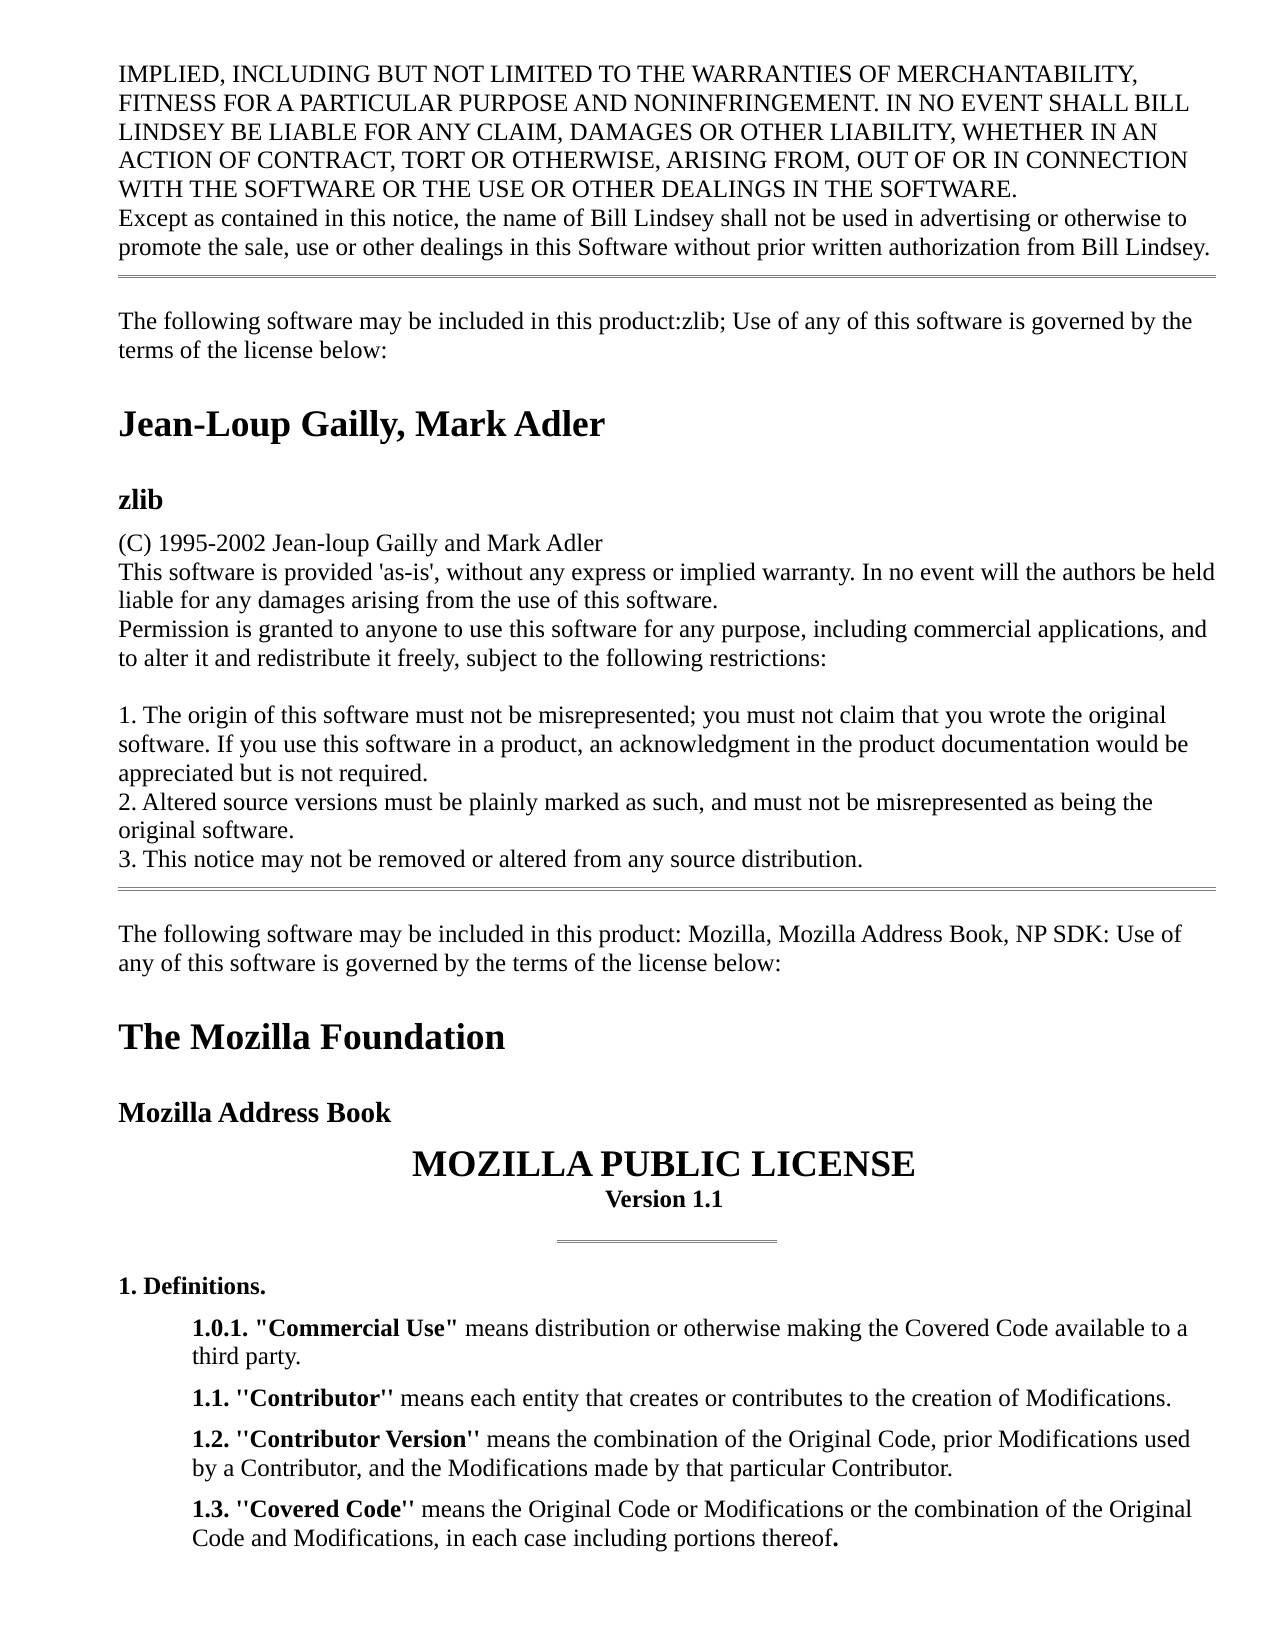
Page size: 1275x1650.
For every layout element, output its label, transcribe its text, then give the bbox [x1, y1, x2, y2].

text The following software may be included in this product: Mozilla, Mozilla Address Book, NP SDK: Use of any of this software is governed by the terms of the license below: [118, 919, 1216, 977]
text IMPLIED, INCLUDING BUT NOT LIMITED TO THE WARRANTIES OF MERCHANTABILITY, FITNESS FOR A PARTICULAR PURPOSE AND NONINFRINGEMENT. IN NO EVENT SHALL BILL LINDSEY BE LIABLE FOR ANY CLAIM, DAMAGES OR OTHER LIABILITY, WHETHER IN AN ACTION OF CONTRACT, TORT OR OTHERWISE, ARISING FROM, OUT OF OR IN CONNECTION WITH THE SOFTWARE OR THE USE OR OTHER DEALINGS IN THE SOFTWARE. Except as contained in this notice, the name of Bill Lindsey shall not be used in advertising or otherwise to promote the sale, use or other dealings in this Software without prior written authorization from Bill Lindsey. [118, 59, 1216, 260]
text MOZILLA PUBLIC LICENSE Version 1.1 [118, 1141, 1216, 1213]
list 1.2. ''Contributor Version'' means the combination of the Original Code, prior Modifications used by a Contributor, and the Modifications made by that particular Contributor. [162, 1424, 1216, 1481]
text The following software may be included in this product:zlib; Use of any of this software is governed by the terms of the license below: [118, 306, 1216, 364]
subtitle zlib [118, 482, 1216, 516]
subtitle The Mozilla Foundation [118, 1014, 1216, 1057]
subtitle Jean-Loup Gailly, Mark Adler [118, 401, 1216, 444]
text 1. Definitions. [118, 1271, 1216, 1300]
list 1.3. ''Covered Code'' means the Original Code or Modifications or the combination of the Original Code and Modifications, in each case including portions thereof. [162, 1494, 1216, 1551]
list 1.0.1. "Commercial Use" means distribution or otherwise making the Covered Code available to a third party. [162, 1313, 1216, 1370]
list 1.1. ''Contributor'' means each entity that creates or contributes to the creation of Modifications. [162, 1383, 1216, 1411]
text (C) 1995-2002 Jean-loup Gailly and Mark Adler This software is provided 'as-is', without any express or implied warranty. In no event will the authors be held liable for any damages arising from the use of this software. Permission is granted to anyone to use this software for any purpose, including commercial applications, and to alter it and redistribute it freely, subject to the following restrictions: 1. The origin of this software must not be misrepresented; you must not claim that you wrote the original software. If you use this software in a product, an acknowledgment in the product documentation would be appreciated but is not required. 2. Altered source versions must be plainly marked as such, and must not be misrepresented as being the original software. 3. This notice may not be removed or altered from any source distribution. [118, 528, 1216, 873]
subtitle Mozilla Address Book [118, 1095, 1216, 1128]
